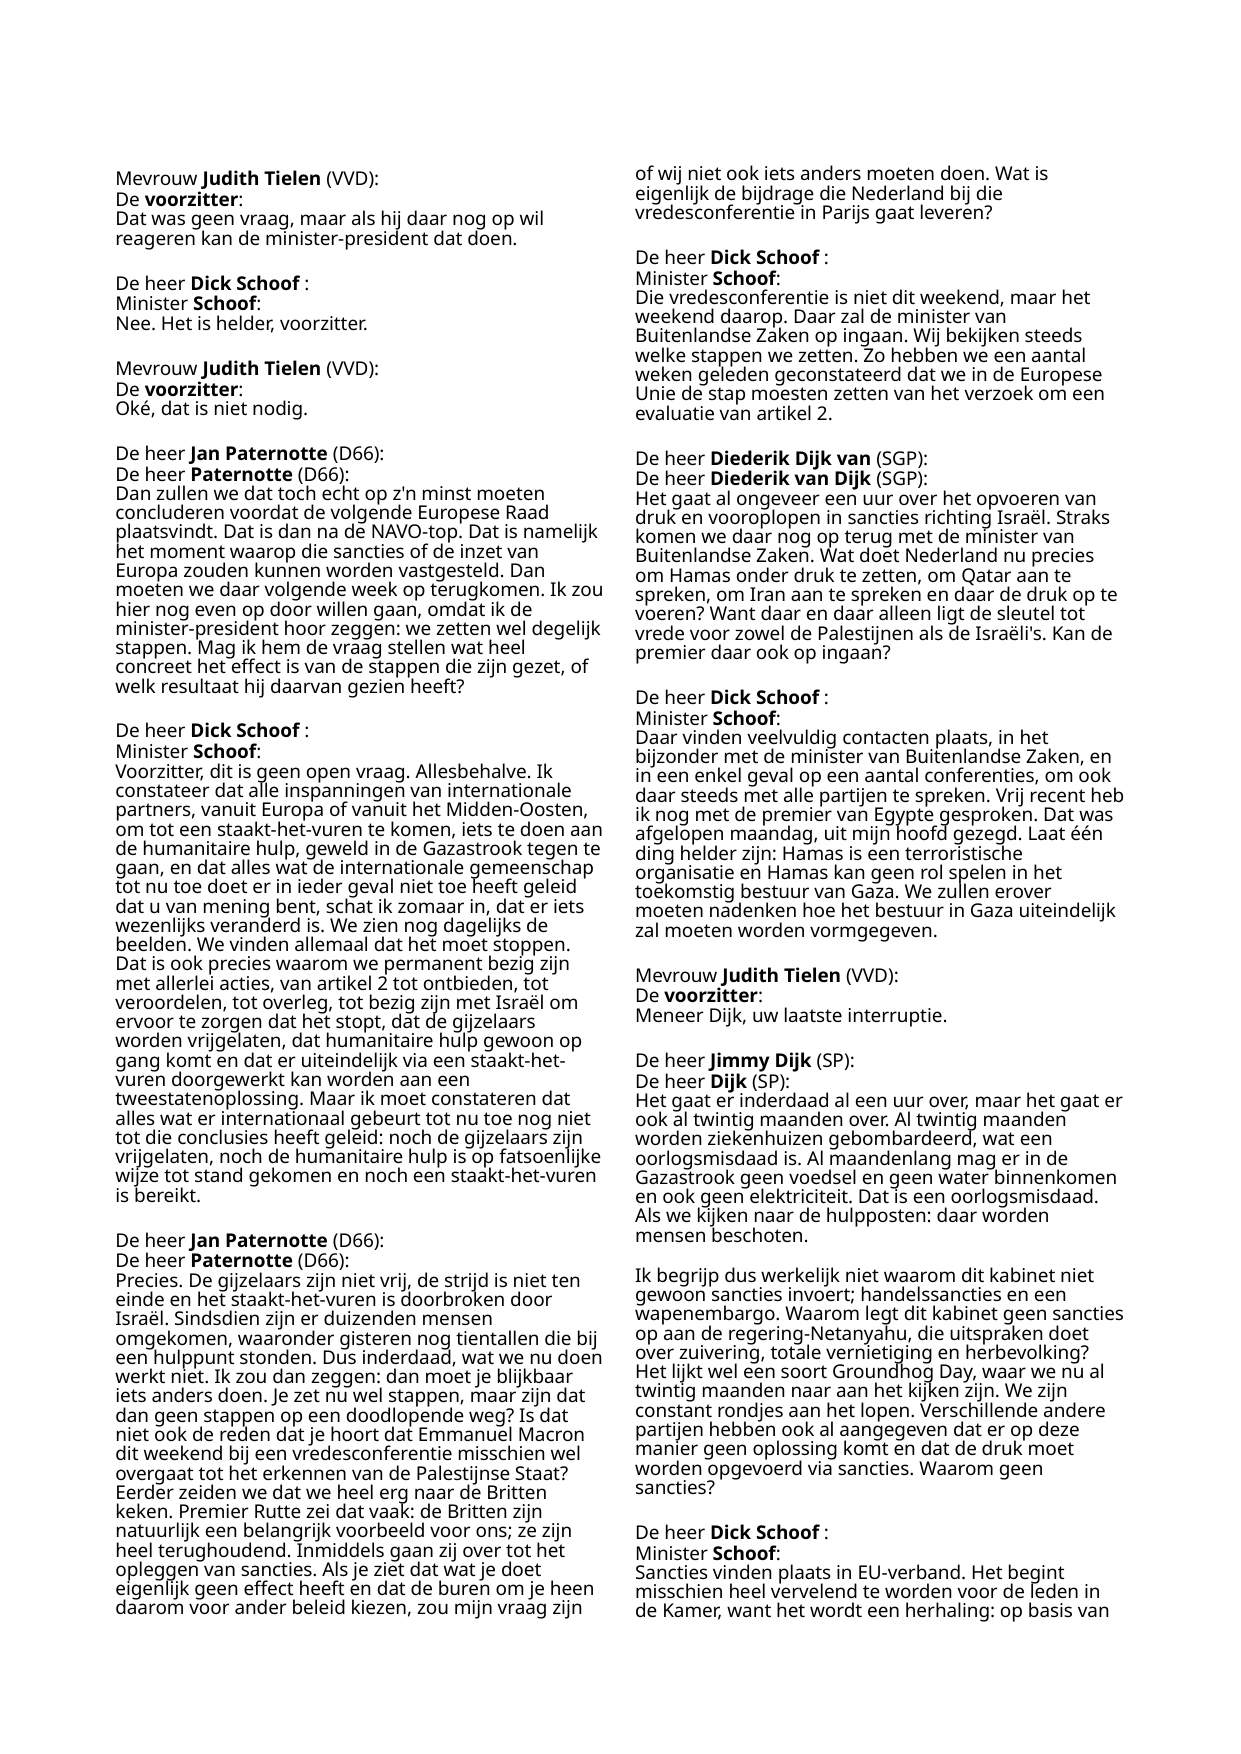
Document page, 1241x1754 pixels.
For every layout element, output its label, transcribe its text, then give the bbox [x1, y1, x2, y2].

text De heer Dijk (SP): [635, 1073, 1125, 1092]
text De heer Diederik van Dijk (SGP): [635, 470, 1125, 490]
text Sancties vinden plaats in EU-verband. Het begint misschien heel vervelend te worden voor de leden in de Kamer, want het wordt een herhaling: op basis van [635, 1564, 1125, 1622]
text Oké, dat is niet nodig. [115, 400, 605, 419]
text De voorzitter: [115, 191, 605, 210]
text De heer Jan Paternotte (D66): [115, 1227, 605, 1252]
text Mevrouw Judith Tielen (VVD): [635, 962, 1125, 987]
text Minister Schoof: [635, 270, 1125, 289]
text Precies. De gijzelaars zijn niet vrij, de strijd is niet ten einde en het staakt-het-vuren is doorbroken door Israël. Sindsdien zijn er duizenden mensen omgekomen, waaronder gisteren nog tientallen die bij een hulppunt stonden. Dus inderdaad, wat we nu doen werkt niet. Ik zou dan zeggen: dan moet je blijkbaar iets anders doen. Je zet nu wel stappen, maar zijn dat dan geen stappen op een doodlopende weg? Is dat niet ook de reden dat je hoort dat Emmanuel Macron dit weekend bij een vredesconferentie misschien wel overgaat tot het erkennen van de Palestijnse Staat? Eerder zeiden we dat we heel erg naar de Britten keken. Premier Rutte zei dat vaak: de Britten zijn natuurlijk een belangrijk voorbeeld voor ons; ze zijn heel terughoudend. Inmiddels gaan zij over tot het opleggen van sancties. Als je ziet dat wat je doet eigenlijk geen effect heeft en dat de buren om je heen daarom voor ander beleid kiezen, zou mijn vraag zijn [115, 1272, 605, 1619]
text Het gaat al ongeveer een uur over het opvoeren van druk en vooroplopen in sancties richting Israël. Straks komen we daar nog op terug met de minister van Buitenlandse Zaken. Wat doet Nederland nu precies om Hamas onder druk te zetten, om Qatar aan te spreken, om Iran aan te spreken en daar de druk op te voeren? Want daar en daar alleen ligt de sleutel tot vrede voor zowel de Palestijnen als de Israëli's. Kan de premier daar ook op ingaan? [635, 490, 1125, 663]
text Minister Schoof: [635, 1544, 1125, 1564]
text Ik begrijp dus werkelijk niet waarom dit kabinet niet gewoon sancties invoert; handelssancties en een wapenembargo. Waarom legt dit kabinet geen sancties op aan de regering-Netanyahu, die uitspraken doet over zuivering, totale vernietiging en herbevolking? Het lijkt wel een soort Groundhog Day, waar we nu al twintig maanden naar aan het kijken zijn. We zijn constant rondjes aan het lopen. Verschillende andere partijen hebben ook al aangegeven dat er op deze manier geen oplossing komt en dat de druk moet worden opgevoerd via sancties. Waarom geen sancties? [635, 1267, 1125, 1498]
text De heer Diederik Dijk van (SGP): [635, 445, 1125, 470]
text De heer Paternotte (D66): [115, 1252, 605, 1272]
text De voorzitter: [635, 987, 1125, 1007]
text Mevrouw Judith Tielen (VVD): [115, 355, 605, 381]
text De heer Paternotte (D66): [115, 466, 605, 485]
text Voorzitter, dit is geen open vraag. Allesbehalve. Ik constateer dat alle inspanningen van internationale partners, vanuit Europa of vanuit het Midden-Oosten, om tot een staakt-het-vuren te komen, iets te doen aan de humanitaire hulp, geweld in de Gazastrook tegen te gaan, en dat alles wat de internationale gemeenschap tot nu toe doet er in ieder geval niet toe heeft geleid dat u van mening bent, schat ik zomaar in, dat er iets wezenlijks veranderd is. We zien nog dagelijks de beelden. We vinden allemaal dat het moet stoppen. Dat is ook precies waarom we permanent bezig zijn met allerlei acties, van artikel 2 tot ontbieden, tot veroordelen, tot overleg, tot bezig zijn met Israël om ervoor te zorgen dat het stopt, dat de gijzelaars worden vrijgelaten, dat humanitaire hulp gewoon op gang komt en dat er uiteindelijk via een staakt-het-vuren doorgewerkt kan worden aan een tweestatenoplossing. Maar ik moet constateren dat alles wat er internationaal gebeurt tot nu toe nog niet tot die conclusies heeft geleid: noch de gijzelaars zijn vrijgelaten, noch de humanitaire hulp is op fatsoenlijke wijze tot stand gekomen en noch een staakt-het-vuren is bereikt. [115, 763, 605, 1206]
text Die vredesconferentie is niet dit weekend, maar het weekend daarop. Daar zal de minister van Buitenlandse Zaken op ingaan. Wij bekijken steeds welke stappen we zetten. Zo hebben we een aantal weken geleden geconstateerd dat we in de Europese Unie de stap moesten zetten van het verzoek om een evaluatie van artikel 2. [635, 289, 1125, 424]
text Mevrouw Judith Tielen (VVD): [115, 165, 605, 191]
text Minister Schoof: [635, 710, 1125, 729]
text De voorzitter: [115, 381, 605, 400]
text De heer Dick Schoof : [635, 684, 1125, 710]
text De heer Jan Paternotte (D66): [115, 440, 605, 466]
text Nee. Het is helder, voorzitter. [115, 315, 605, 334]
text Minister Schoof: [115, 743, 605, 763]
text Het gaat er inderdaad al een uur over, maar het gaat er ook al twintig maanden over. Al twintig maanden worden ziekenhuizen gebombardeerd, wat een oorlogsmisdaad is. Al maandenlang mag er in de Gazastrook geen voedsel en geen water binnenkomen en ook geen elektriciteit. Dat is een oorlogsmisdaad. Als we kijken naar de hulpposten: daar worden mensen beschoten. [635, 1092, 1125, 1246]
text Dan zullen we dat toch echt op z'n minst moeten concluderen voordat de volgende Europese Raad plaatsvindt. Dat is dan na de NAVO-top. Dat is namelijk het moment waarop die sancties of de inzet van Europa zouden kunnen worden vastgesteld. Dan moeten we daar volgende week op terugkomen. Ik zou hier nog even op door willen gaan, omdat ik de minister-president hoor zeggen: we zetten wel degelijk stappen. Mag ik hem de vraag stellen wat heel concreet het effect is van de stappen die zijn gezet, of welk resultaat hij daarvan gezien heeft? [115, 485, 605, 697]
text De heer Dick Schoof : [115, 718, 605, 743]
text of wij niet ook iets anders moeten doen. Wat is eigenlijk de bijdrage die Nederland bij die vredesconferentie in Parijs gaat leveren? [635, 165, 1125, 223]
text Dat was geen vraag, maar als hij daar nog op wil reageren kan de minister-president dat doen. [115, 210, 605, 249]
text De heer Dick Schoof : [635, 244, 1125, 270]
text De heer Jimmy Dijk (SP): [635, 1047, 1125, 1073]
text De heer Dick Schoof : [115, 270, 605, 295]
text De heer Dick Schoof : [635, 1519, 1125, 1544]
text Daar vinden veelvuldig contacten plaats, in het bijzonder met de minister van Buitenlandse Zaken, en in een enkel geval op een aantal conferenties, om ook daar steeds met alle partijen te spreken. Vrij recent heb ik nog met de premier van Egypte gesproken. Dat was afgelopen maandag, uit mijn hoofd gezegd. Laat één ding helder zijn: Hamas is een terroristische organisatie en Hamas kan geen rol spelen in het toekomstig bestuur van Gaza. We zullen erover moeten nadenken hoe het bestuur in Gaza uiteindelijk zal moeten worden vormgegeven. [635, 729, 1125, 941]
text Minister Schoof: [115, 295, 605, 315]
text Meneer Dijk, uw laatste interruptie. [635, 1007, 1125, 1026]
